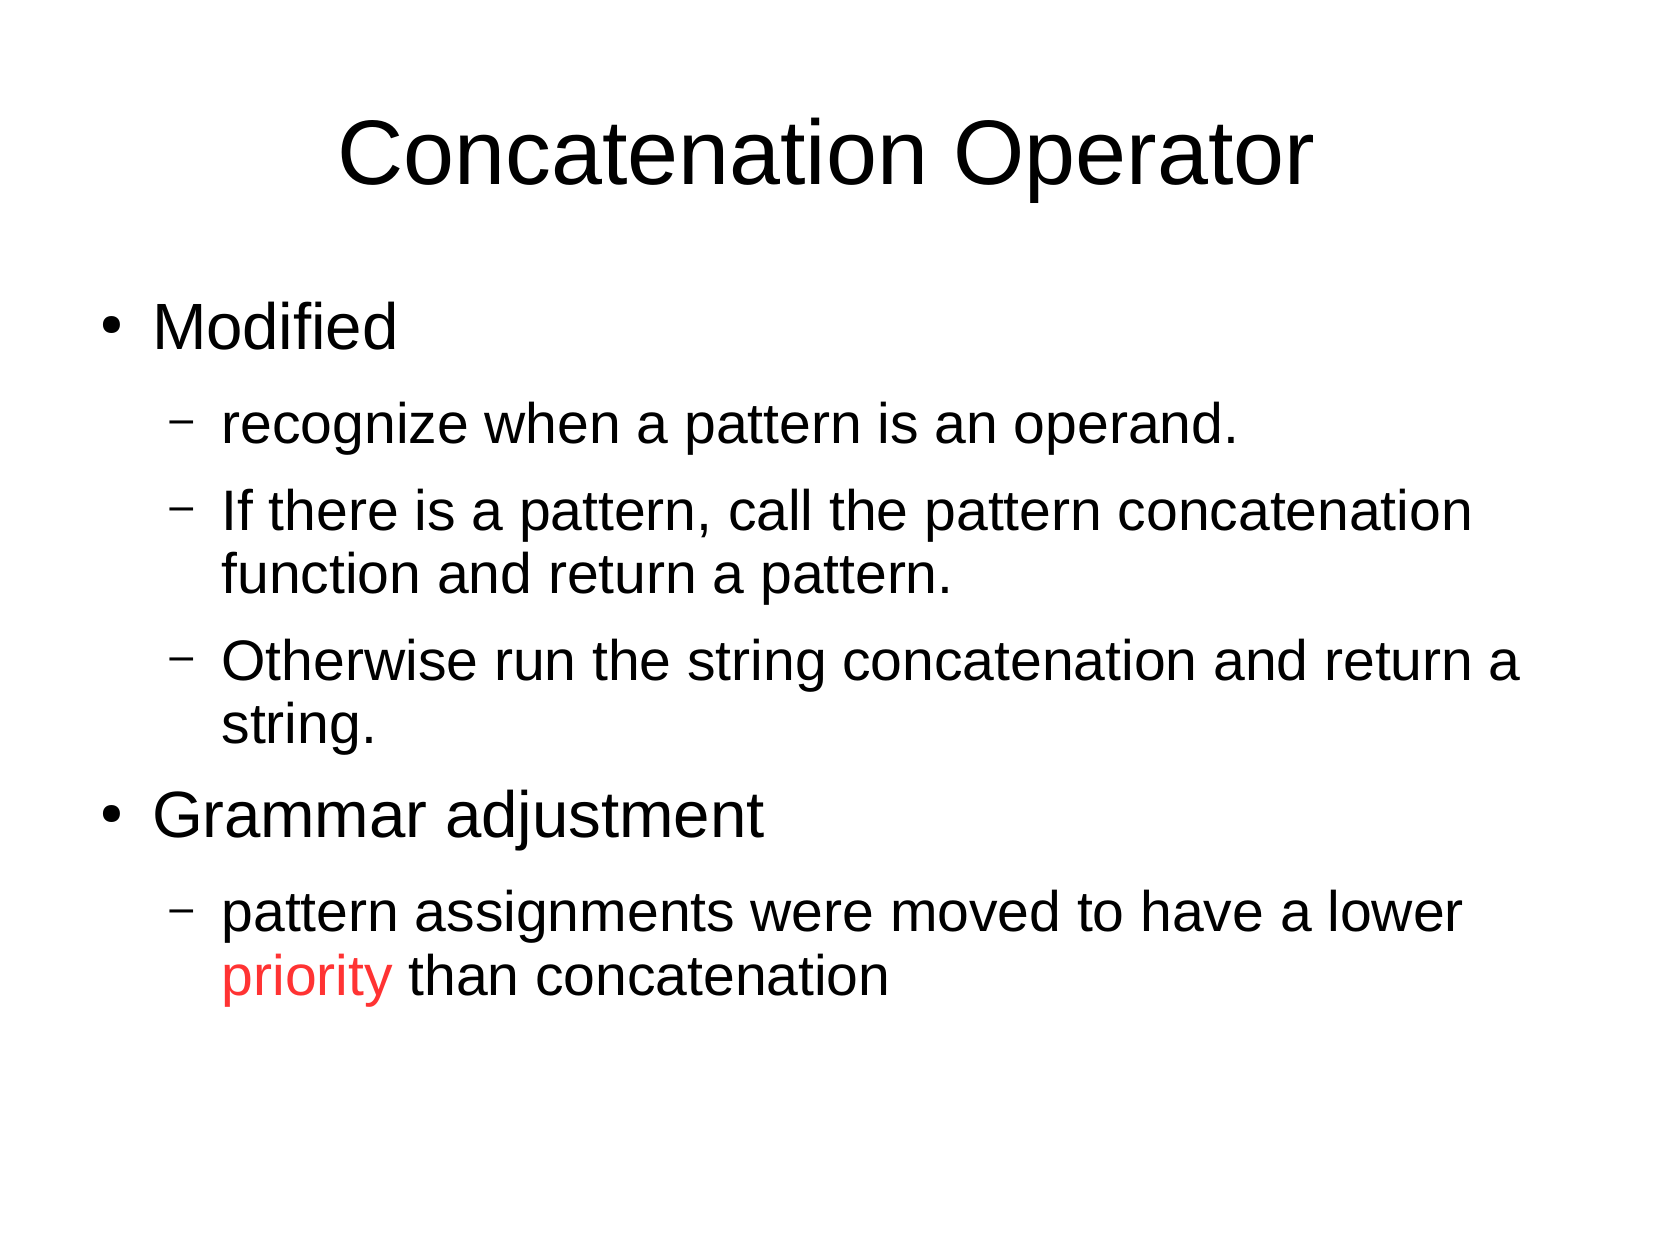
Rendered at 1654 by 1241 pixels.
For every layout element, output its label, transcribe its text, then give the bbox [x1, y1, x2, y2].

title Concatenation Operator [82, 49, 1571, 257]
list Modified recognize when a pattern is an operand. If there is a pattern, call the pattern concatenation function and return a pattern. Otherwise run the string concatenation and return a string. Grammar adjustment pattern assignments were moved to have a lower priority than concatenation [82, 290, 1571, 1010]
